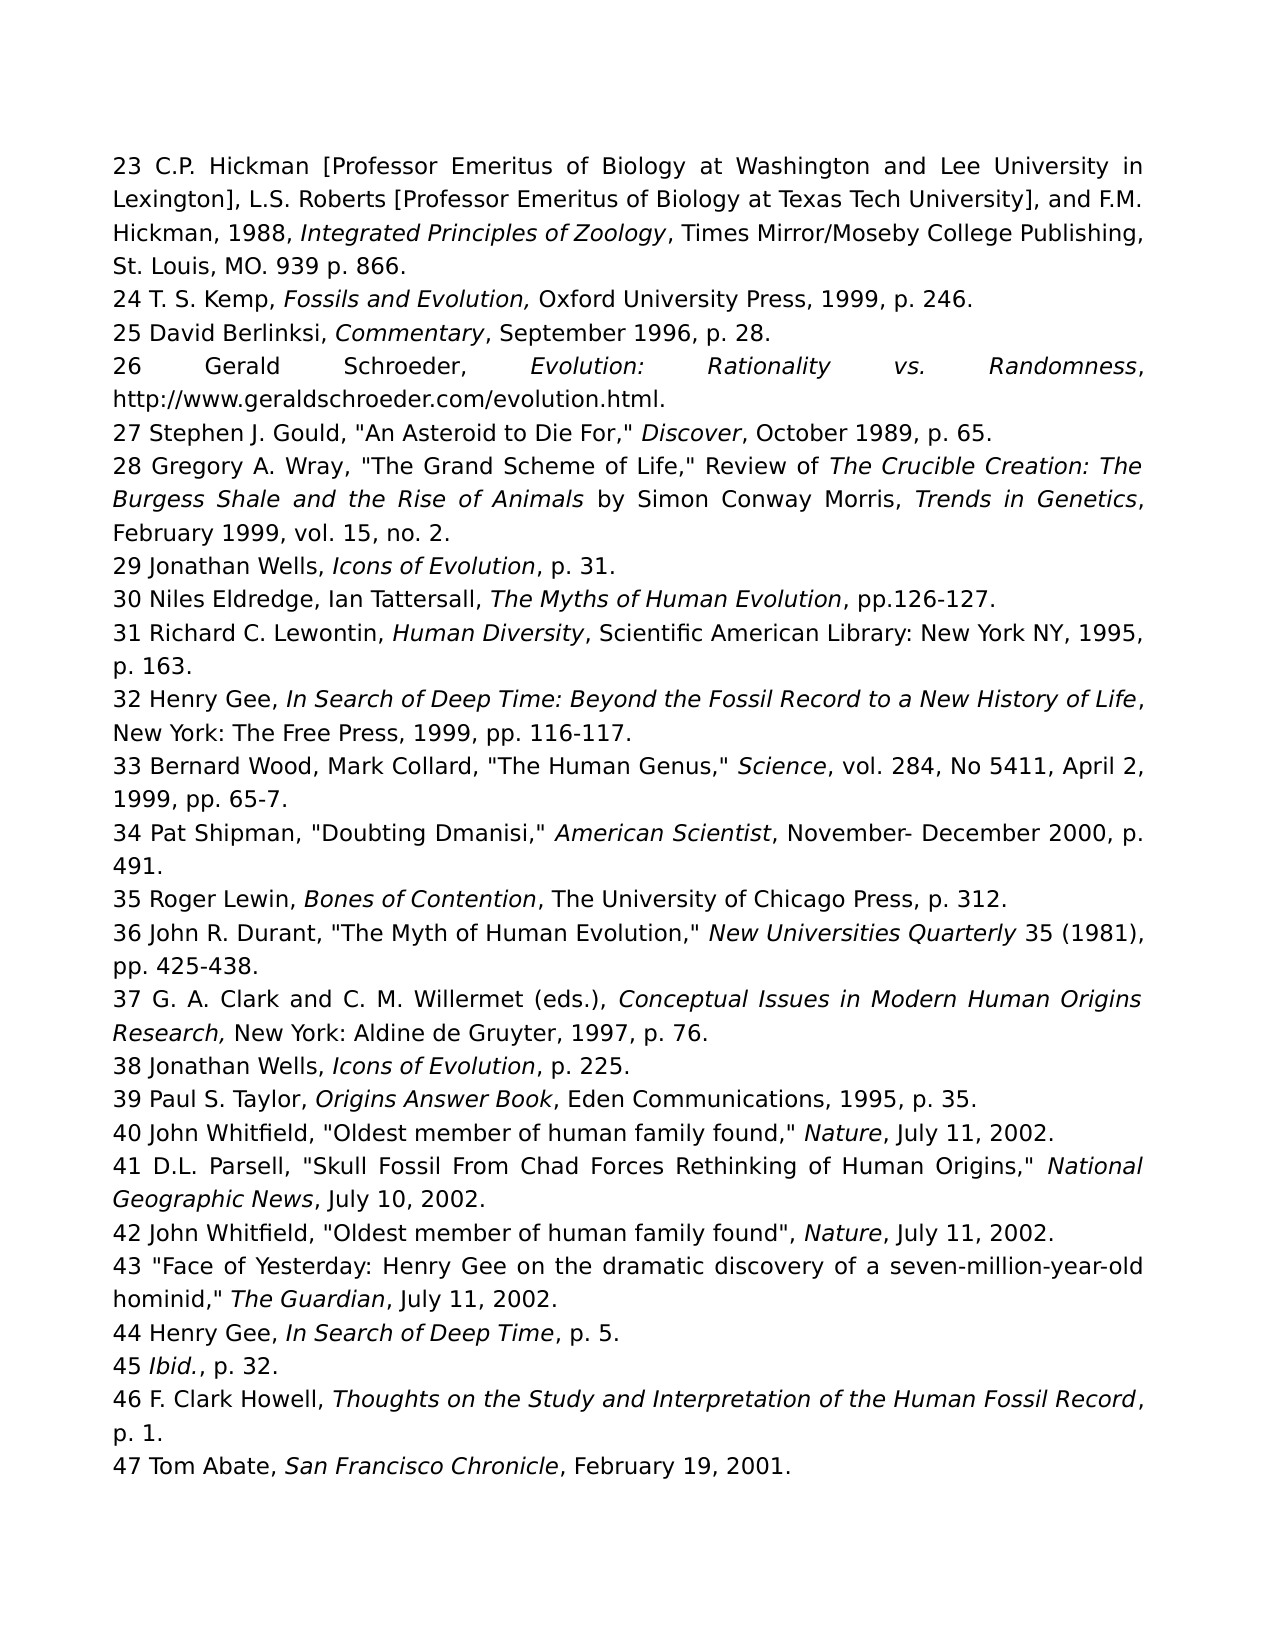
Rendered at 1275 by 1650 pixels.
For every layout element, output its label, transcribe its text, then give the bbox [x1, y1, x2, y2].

text 42 John Whitfield, "Oldest member of human family found", Nature, July 11, 2002. [112, 1214, 1145, 1248]
text 40 John Whitfield, "Oldest member of human family found," Nature, July 11, 2002. [112, 1114, 1145, 1148]
text 31 Richard C. Lewontin, Human Diversity, Scientific American Library: New York NY, 1995, p. 163. [112, 614, 1145, 681]
text 32 Henry Gee, In Search of Deep Time: Beyond the Fossil Record to a New History of Life, New York: The Free Press, 1999, pp. 116-117. [112, 681, 1145, 748]
text 26 Gerald Schroeder, Evolution: Rationality vs. Randomness, http://www.geraldschroeder.com/evolution.html. [112, 348, 1145, 414]
text 28 Gregory A. Wray, "The Grand Scheme of Life," Review of The Crucible Creation: The Burgess Shale and the Rise of Animals by Simon Conway Morris, Trends in Genetics, February 1999, vol. 15, no. 2. [112, 448, 1145, 548]
text 27 Stephen J. Gould, "An Asteroid to Die For," Discover, October 1989, p. 65. [112, 414, 1145, 448]
text 30 Niles Eldredge, Ian Tattersall, The Myths of Human Evolution, pp.126-127. [112, 581, 1145, 614]
text 23 C.P. Hickman [Professor Emeritus of Biology at Washington and Lee University in Lexington], L.S. Roberts [Professor Emeritus of Biology at Texas Tech University], and F.M. Hickman, 1988, Integrated Principles of Zoology, Times Mirror/Moseby College Publishing, St. Louis, MO. 939 p. 866. [112, 148, 1145, 281]
text 45 Ibid., p. 32. [112, 1348, 1145, 1381]
text 47 Tom Abate, San Francisco Chronicle, February 19, 2001. [112, 1448, 1145, 1481]
text 39 Paul S. Taylor, Origins Answer Book, Eden Communications, 1995, p. 35. [112, 1081, 1145, 1114]
text 35 Roger Lewin, Bones of Contention, The University of Chicago Press, p. 312. [112, 881, 1145, 914]
text 29 Jonathan Wells, Icons of Evolution, p. 31. [112, 548, 1145, 581]
text 24 T. S. Kemp, Fossils and Evolution, Oxford University Press, 1999, p. 246. [112, 281, 1145, 314]
text 33 Bernard Wood, Mark Collard, "The Human Genus," Science, vol. 284, No 5411, April 2, 1999, pp. 65-7. [112, 748, 1145, 814]
text 41 D.L. Parsell, "Skull Fossil From Chad Forces Rethinking of Human Origins," National Geographic News, July 10, 2002. [112, 1148, 1145, 1214]
text 46 F. Clark Howell, Thoughts on the Study and Interpretation of the Human Fossil Record, p. 1. [112, 1381, 1145, 1448]
text 36 John R. Durant, "The Myth of Human Evolution," New Universities Quarterly 35 (1981), pp. 425-438. [112, 914, 1145, 981]
text 38 Jonathan Wells, Icons of Evolution, p. 225. [112, 1048, 1145, 1081]
text 34 Pat Shipman, "Doubting Dmanisi," American Scientist, November- December 2000, p. 491. [112, 814, 1145, 881]
text 44 Henry Gee, In Search of Deep Time, p. 5. [112, 1314, 1145, 1348]
text 37 G. A. Clark and C. M. Willermet (eds.), Conceptual Issues in Modern Human Origins Research, New York: Aldine de Gruyter, 1997, p. 76. [112, 981, 1145, 1048]
text 25 David Berlinksi, Commentary, September 1996, p. 28. [112, 314, 1145, 348]
text 43 "Face of Yesterday: Henry Gee on the dramatic discovery of a seven-million-year-old hominid," The Guardian, July 11, 2002. [112, 1248, 1145, 1314]
